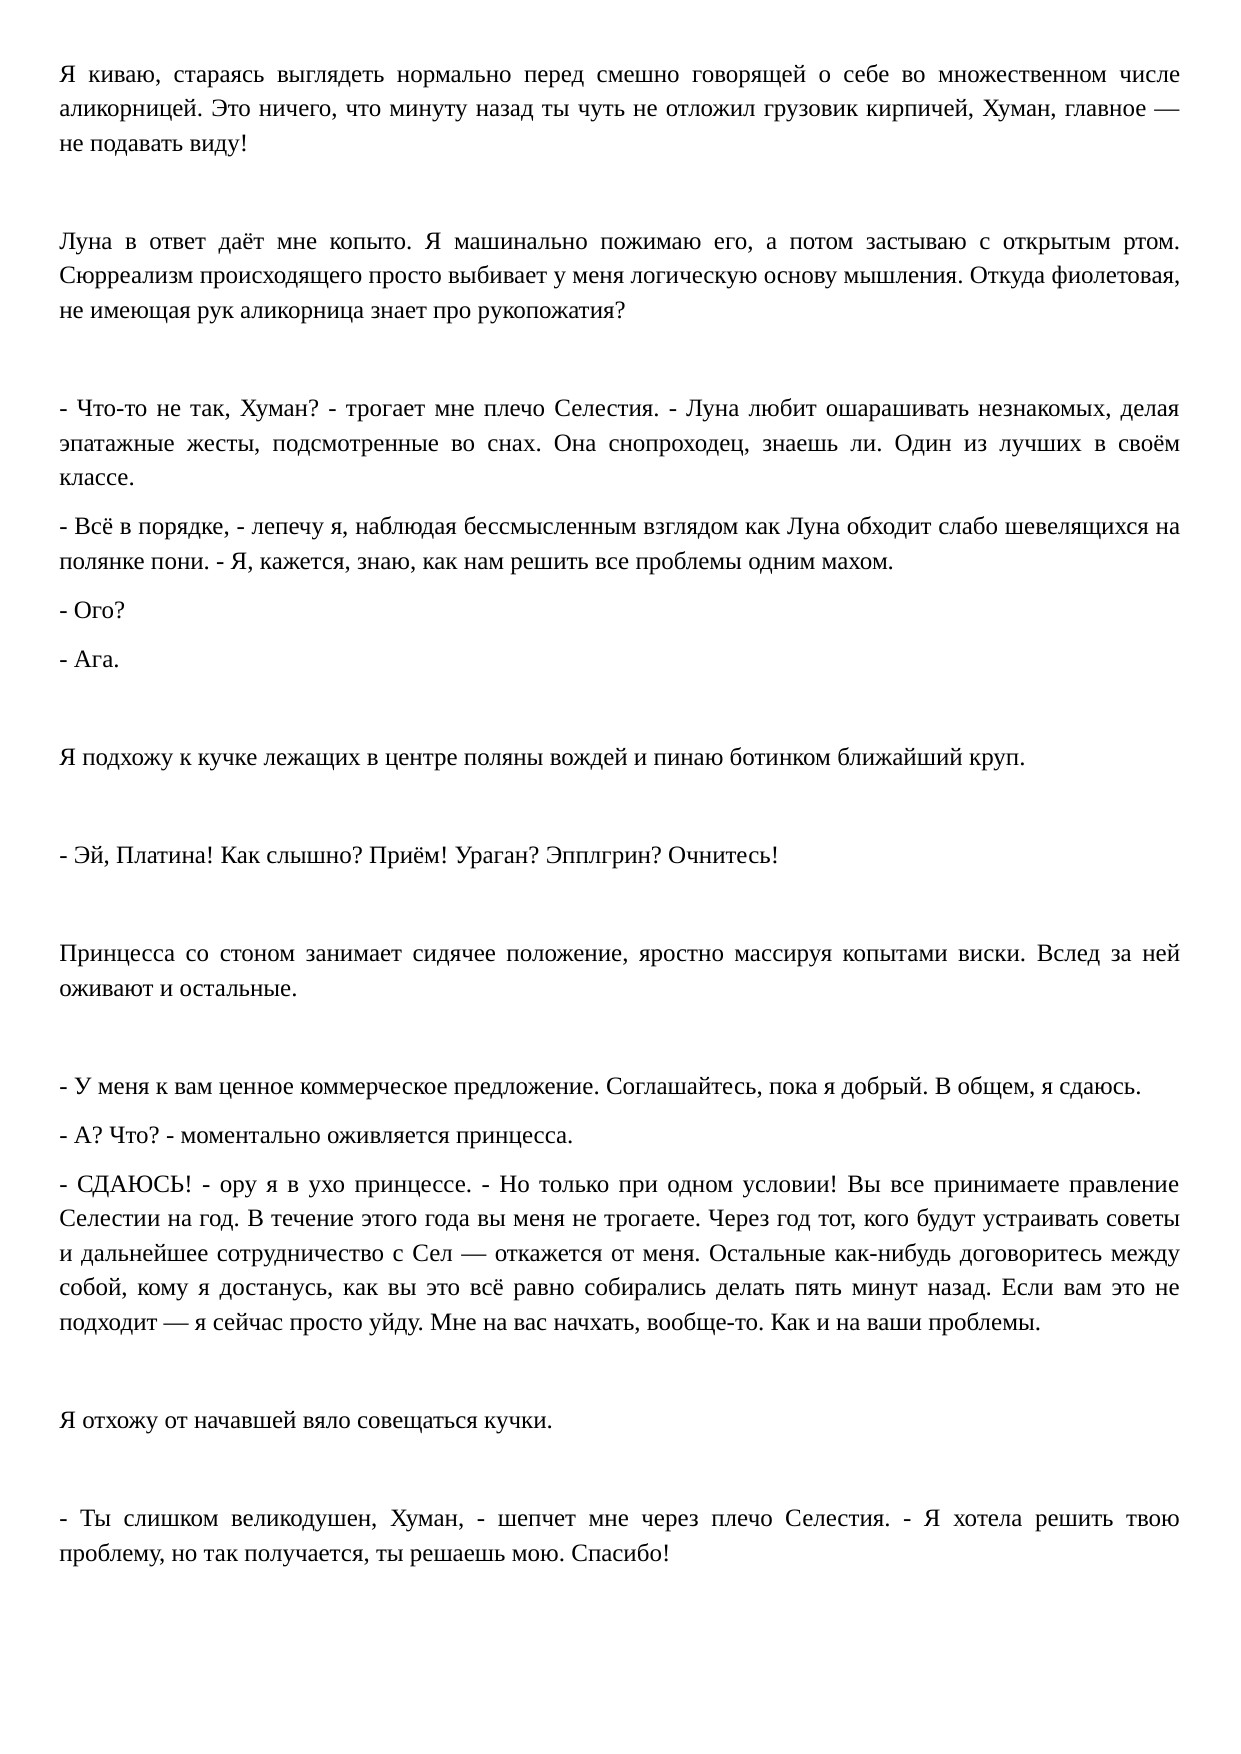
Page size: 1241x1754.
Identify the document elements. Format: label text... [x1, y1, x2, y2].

text - Эй, Платина! Как слышно? Приём! Ураган? Эпплгрин? Очнитесь! [59, 840, 1181, 869]
text - Всё в порядке, - лепечу я, наблюдая бессмысленным взглядом как Луна обходит слабо шевелящихся на полянке пони. - Я, кажется, знаю, как нам решить все проблемы одним махом. [59, 511, 1181, 574]
text - СДАЮСЬ! - ору я в ухо принцессе. - Но только при одном условии! Вы все принимаете правление Селестии на год. В течение этого года вы меня не трогаете. Через год тот, кого будут устраивать советы и дальнейшее сотрудничество с Сел — откажется от меня. Остальные как-нибудь договоритесь между собой, кому я достанусь, как вы это всё равно собирались делать пять минут назад. Если вам это не подходит — я сейчас просто уйду. Мне на вас начхать, вообще-то. Как и на ваши проблемы. [59, 1169, 1181, 1336]
text - У меня к вам ценное коммерческое предложение. Соглашайтесь, пока я добрый. В общем, я сдаюсь. [59, 1071, 1181, 1099]
text - Ого? [59, 595, 1181, 623]
text - Что-то не так, Хуман? - трогает мне плечо Селестия. - Луна любит ошарашивать незнакомых, делая эпатажные жесты, подсмотренные во снах. Она снопроходец, знаешь ли. Один из лучших в своём классе. [59, 393, 1181, 491]
text Принцесса со стоном занимает сидячее положение, яростно массируя копытами виски. Вслед за ней оживают и остальные. [59, 938, 1181, 1001]
text - Ты слишком великодушен, Хуман, - шепчет мне через плечо Селестия. - Я хотела решить твою проблему, но так получается, ты решаешь мою. Спасибо! [59, 1503, 1181, 1566]
text - Ага. [59, 644, 1181, 673]
text Я подхожу к кучке лежащих в центре поляны вождей и пинаю ботинком ближайший круп. [59, 742, 1181, 771]
text Я киваю, стараясь выглядеть нормально перед смешно говорящей о себе во множественном числе аликорницей. Это ничего, что минуту назад ты чуть не отложил грузовик кирпичей, Хуман, главное — не подавать виду! [59, 59, 1181, 157]
text Луна в ответ даёт мне копыто. Я машинально пожимаю его, а потом застываю с открытым ртом. Сюрреализм происходящего просто выбивает у меня логическую основу мышления. Откуда фиолетовая, не имеющая рук аликорница знает про рукопожатия? [59, 226, 1181, 324]
text Я отхожу от начавшей вяло совещаться кучки. [59, 1405, 1181, 1434]
text - А? Что? - моментально оживляется принцесса. [59, 1120, 1181, 1149]
